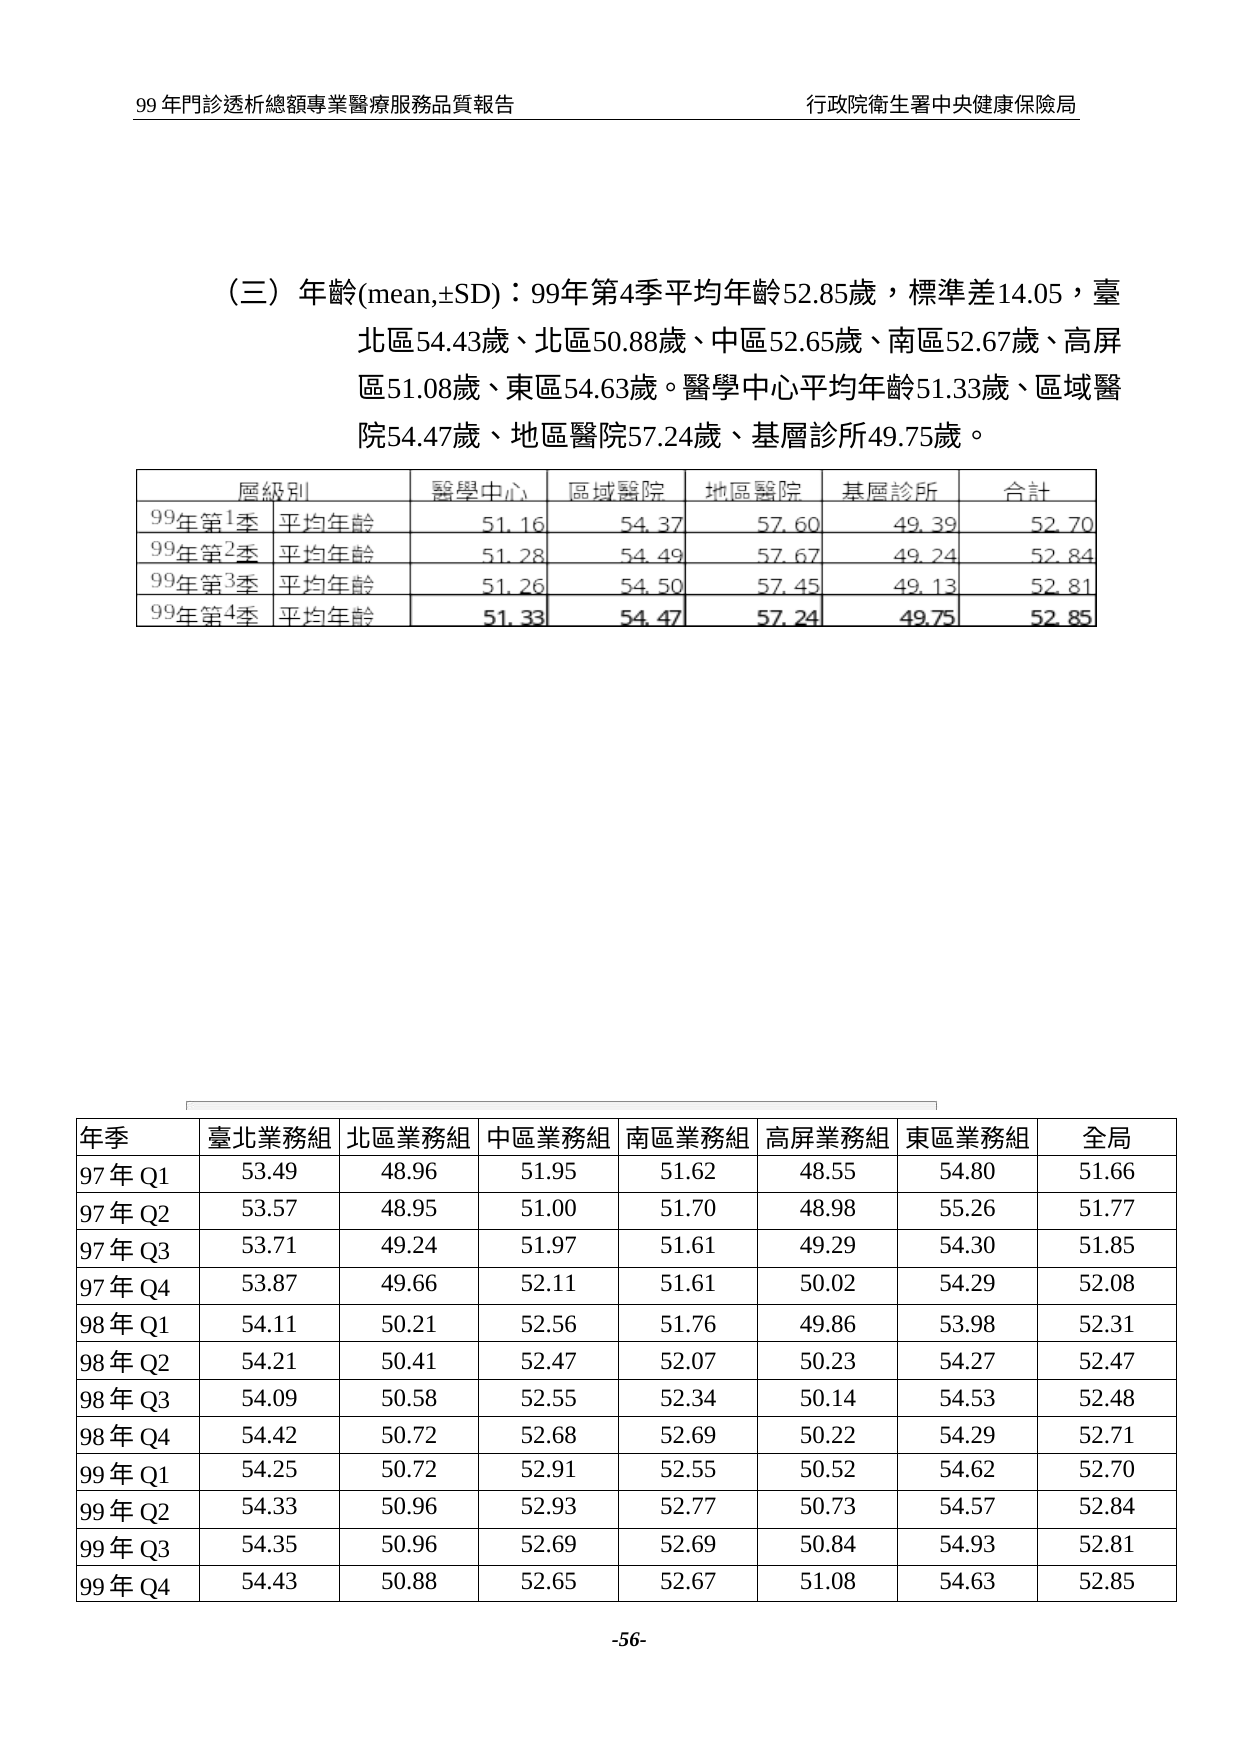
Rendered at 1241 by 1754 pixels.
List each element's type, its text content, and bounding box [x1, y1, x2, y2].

table_cell 48.55 [758, 1156, 897, 1192]
table_cell 50.84 [758, 1529, 897, 1565]
table_cell 50.14 [758, 1380, 897, 1416]
table_cell 52.31 [1038, 1305, 1176, 1341]
table_cell 52.71 [1038, 1417, 1176, 1453]
table_cell 50.22 [758, 1417, 897, 1453]
table_cell 52.85 [1038, 1566, 1176, 1601]
table_cell 52.81 [1038, 1529, 1176, 1565]
list 年齡(mean,±SD)：99年第4季平均年齡52.85歲，標準差14.05，臺北區54.43歲、北區50.88歲、中區52.65歲、南區52.67歲、高屏區51.08歲、東區54.63歲。醫學中心平均年齡51.33歲、區域醫院54.47歲、地區醫院57.24歲、基層診所49.75歲。 [210, 265, 1122, 456]
table_cell 49.86 [758, 1305, 897, 1341]
table_cell 49.24 [340, 1230, 478, 1267]
table_cell 54.43 [200, 1566, 339, 1601]
table_cell 98年Q1 [77, 1305, 199, 1341]
table_cell 50.41 [340, 1342, 478, 1378]
table_header 中區業務組 [479, 1119, 618, 1155]
table_cell 52.93 [479, 1491, 618, 1528]
table_cell 54.29 [898, 1268, 1037, 1304]
table_header 臺北業務組 [200, 1119, 339, 1155]
table_cell 50.72 [340, 1454, 478, 1490]
table_cell 52.07 [619, 1342, 757, 1378]
table_cell 50.96 [340, 1529, 478, 1565]
table_cell 55.26 [898, 1193, 1037, 1229]
table_cell 54.09 [200, 1380, 339, 1416]
table_cell 51.61 [619, 1230, 757, 1267]
table_cell 54.25 [200, 1454, 339, 1490]
table_cell 52.69 [619, 1529, 757, 1565]
table_cell 52.70 [1038, 1454, 1176, 1490]
table_cell 54.27 [898, 1342, 1037, 1378]
table_cell 50.88 [340, 1566, 478, 1601]
table_cell 50.52 [758, 1454, 897, 1490]
table_cell 53.49 [200, 1156, 339, 1192]
table_cell 54.80 [898, 1156, 1037, 1192]
table_cell 97年Q3 [77, 1230, 199, 1267]
table_cell 98年Q2 [77, 1342, 199, 1378]
table_cell 54.21 [200, 1342, 339, 1378]
picture [186, 1100, 939, 1110]
table_cell 51.70 [619, 1193, 757, 1229]
table_cell 53.98 [898, 1305, 1037, 1341]
table_cell 52.08 [1038, 1268, 1176, 1304]
table_cell 97年Q2 [77, 1193, 199, 1229]
table_cell 98年Q4 [77, 1417, 199, 1453]
table_cell 54.57 [898, 1491, 1037, 1528]
table_cell 52.55 [619, 1454, 757, 1490]
table_cell 51.62 [619, 1156, 757, 1192]
table_cell 52.11 [479, 1268, 618, 1304]
table_cell 50.21 [340, 1305, 478, 1341]
table_cell 51.00 [479, 1193, 618, 1229]
table_cell 97年Q1 [77, 1156, 199, 1192]
table_cell 54.53 [898, 1380, 1037, 1416]
table_cell 54.33 [200, 1491, 339, 1528]
table_cell 54.35 [200, 1529, 339, 1565]
table_cell 52.67 [619, 1566, 757, 1601]
table_cell 54.42 [200, 1417, 339, 1453]
table_cell 48.95 [340, 1193, 478, 1229]
table_cell 50.73 [758, 1491, 897, 1528]
table_cell 54.11 [200, 1305, 339, 1341]
table_cell 50.23 [758, 1342, 897, 1378]
table_cell 51.08 [758, 1566, 897, 1601]
table_cell 52.47 [479, 1342, 618, 1378]
table_cell 51.85 [1038, 1230, 1176, 1267]
table_cell 99年Q3 [77, 1529, 199, 1565]
table_cell 52.55 [479, 1380, 618, 1416]
table_cell 48.98 [758, 1193, 897, 1229]
table_cell 54.29 [898, 1417, 1037, 1453]
table_cell 52.48 [1038, 1380, 1176, 1416]
table_cell 51.76 [619, 1305, 757, 1341]
table_cell 54.63 [898, 1566, 1037, 1601]
table_cell 52.69 [479, 1529, 618, 1565]
table_cell 99年Q2 [77, 1491, 199, 1528]
table_cell 50.02 [758, 1268, 897, 1304]
table_cell 52.84 [1038, 1491, 1176, 1528]
table_cell 51.61 [619, 1268, 757, 1304]
table_cell 49.66 [340, 1268, 478, 1304]
table_cell 51.77 [1038, 1193, 1176, 1229]
table_cell 52.69 [619, 1417, 757, 1453]
table_cell 51.66 [1038, 1156, 1176, 1192]
table_cell 53.87 [200, 1268, 339, 1304]
table_cell 50.96 [340, 1491, 478, 1528]
table_cell 53.57 [200, 1193, 339, 1229]
table_cell 48.96 [340, 1156, 478, 1192]
table_cell 52.91 [479, 1454, 618, 1490]
table_cell 50.72 [340, 1417, 478, 1453]
table_cell 97年Q4 [77, 1268, 199, 1304]
table_header 南區業務組 [619, 1119, 757, 1155]
table_header 年季 [77, 1119, 199, 1155]
table_cell 52.47 [1038, 1342, 1176, 1378]
table_cell 99年Q4 [77, 1566, 199, 1601]
table_cell 53.71 [200, 1230, 339, 1267]
table_cell 52.77 [619, 1491, 757, 1528]
table_cell 54.30 [898, 1230, 1037, 1267]
table_cell 52.65 [479, 1566, 618, 1601]
table_cell 54.62 [898, 1454, 1037, 1490]
table_header 東區業務組 [898, 1119, 1037, 1155]
table_header 高屏業務組 [758, 1119, 897, 1155]
table_cell 50.58 [340, 1380, 478, 1416]
table_header 全局 [1038, 1119, 1176, 1155]
table_cell 99年Q1 [77, 1454, 199, 1490]
table_cell 98年Q3 [77, 1380, 199, 1416]
table_cell 49.29 [758, 1230, 897, 1267]
table_cell 52.34 [619, 1380, 757, 1416]
table_cell 51.95 [479, 1156, 618, 1192]
table_cell 51.97 [479, 1230, 618, 1267]
table_cell 52.68 [479, 1417, 618, 1453]
table_cell 54.93 [898, 1529, 1037, 1565]
table_header 北區業務組 [340, 1119, 478, 1155]
table_cell 52.56 [479, 1305, 618, 1341]
